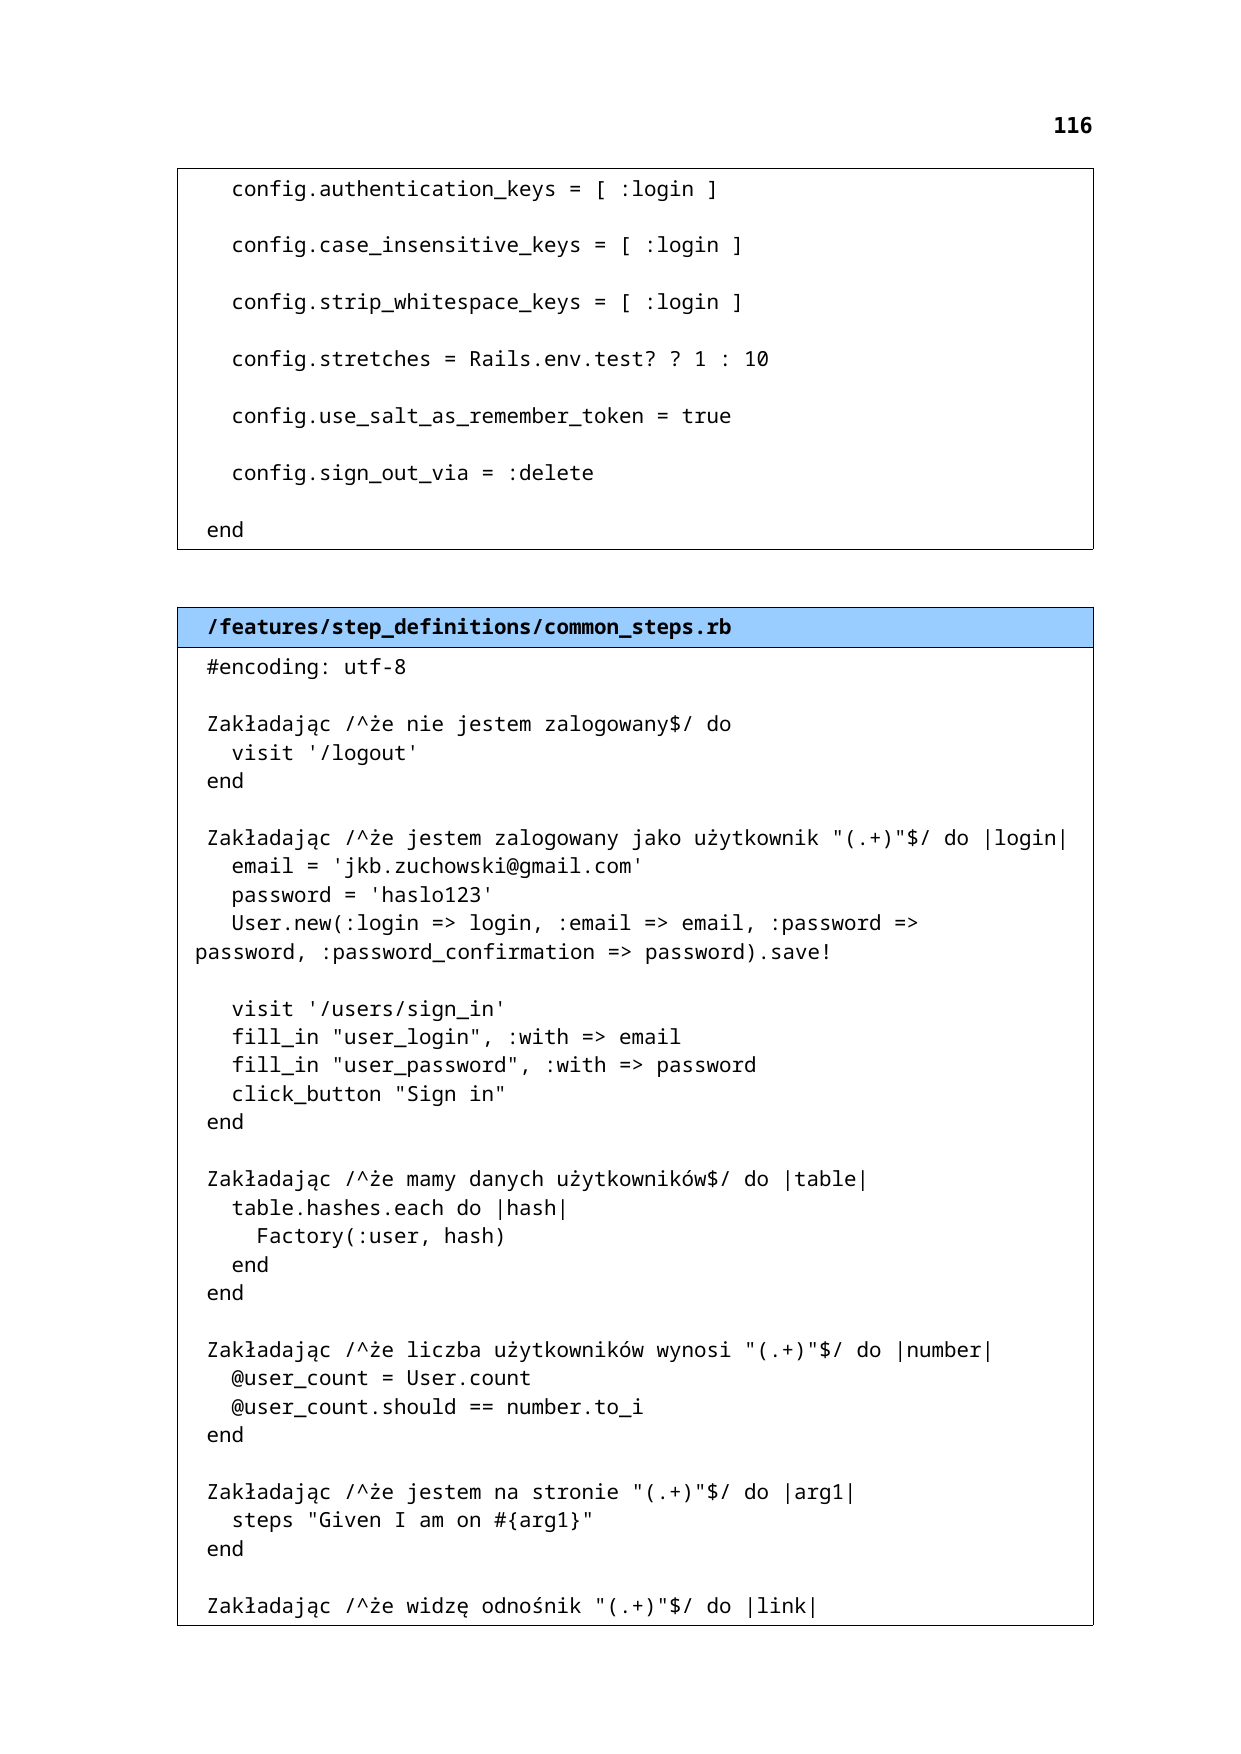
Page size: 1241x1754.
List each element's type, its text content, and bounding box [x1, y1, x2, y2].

table_cell config.authentication_keys = [ :login ] config.case_insensitive_keys = [ :login ] config.strip_whitespace_keys = [ :login ] config.stretches = Rails.env.test? ? 1 : 10 config.use_salt_as_remember_token = true config.sign_out_via = :delete end [178, 169, 1093, 549]
table_cell #encoding: utf-8 Zakładając /^że nie jestem zalogowany$/ do visit '/logout' end Zakładając /^że jestem zalogowany jako użytkownik "(.+)"$/ do |login| email = 'jkb.zuchowski@gmail.com' password = 'haslo123' User.new(:login => login, :email => email, :password => password, :password_confirmation => password).save! visit '/users/sign_in' fill_in "user_login", :with => email fill_in "user_password", :with => password click_button "Sign in" end Zakładając /^że mamy danych użytkowników$/ do |table| table.hashes.each do |hash| Factory(:user, hash) end end Zakładając /^że liczba użytkowników wynosi "(.+)"$/ do |number| @user_count = User.count @user_count.should == number.to_i end Zakładając /^że jestem na stronie "(.+)"$/ do |arg1| steps "Given I am on #{arg1}" end Zakładając /^że widzę odnośnik "(.+)"$/ do |link| [178, 648, 1093, 1625]
table_header /features/step_definitions/common_steps.rb [178, 608, 1093, 647]
